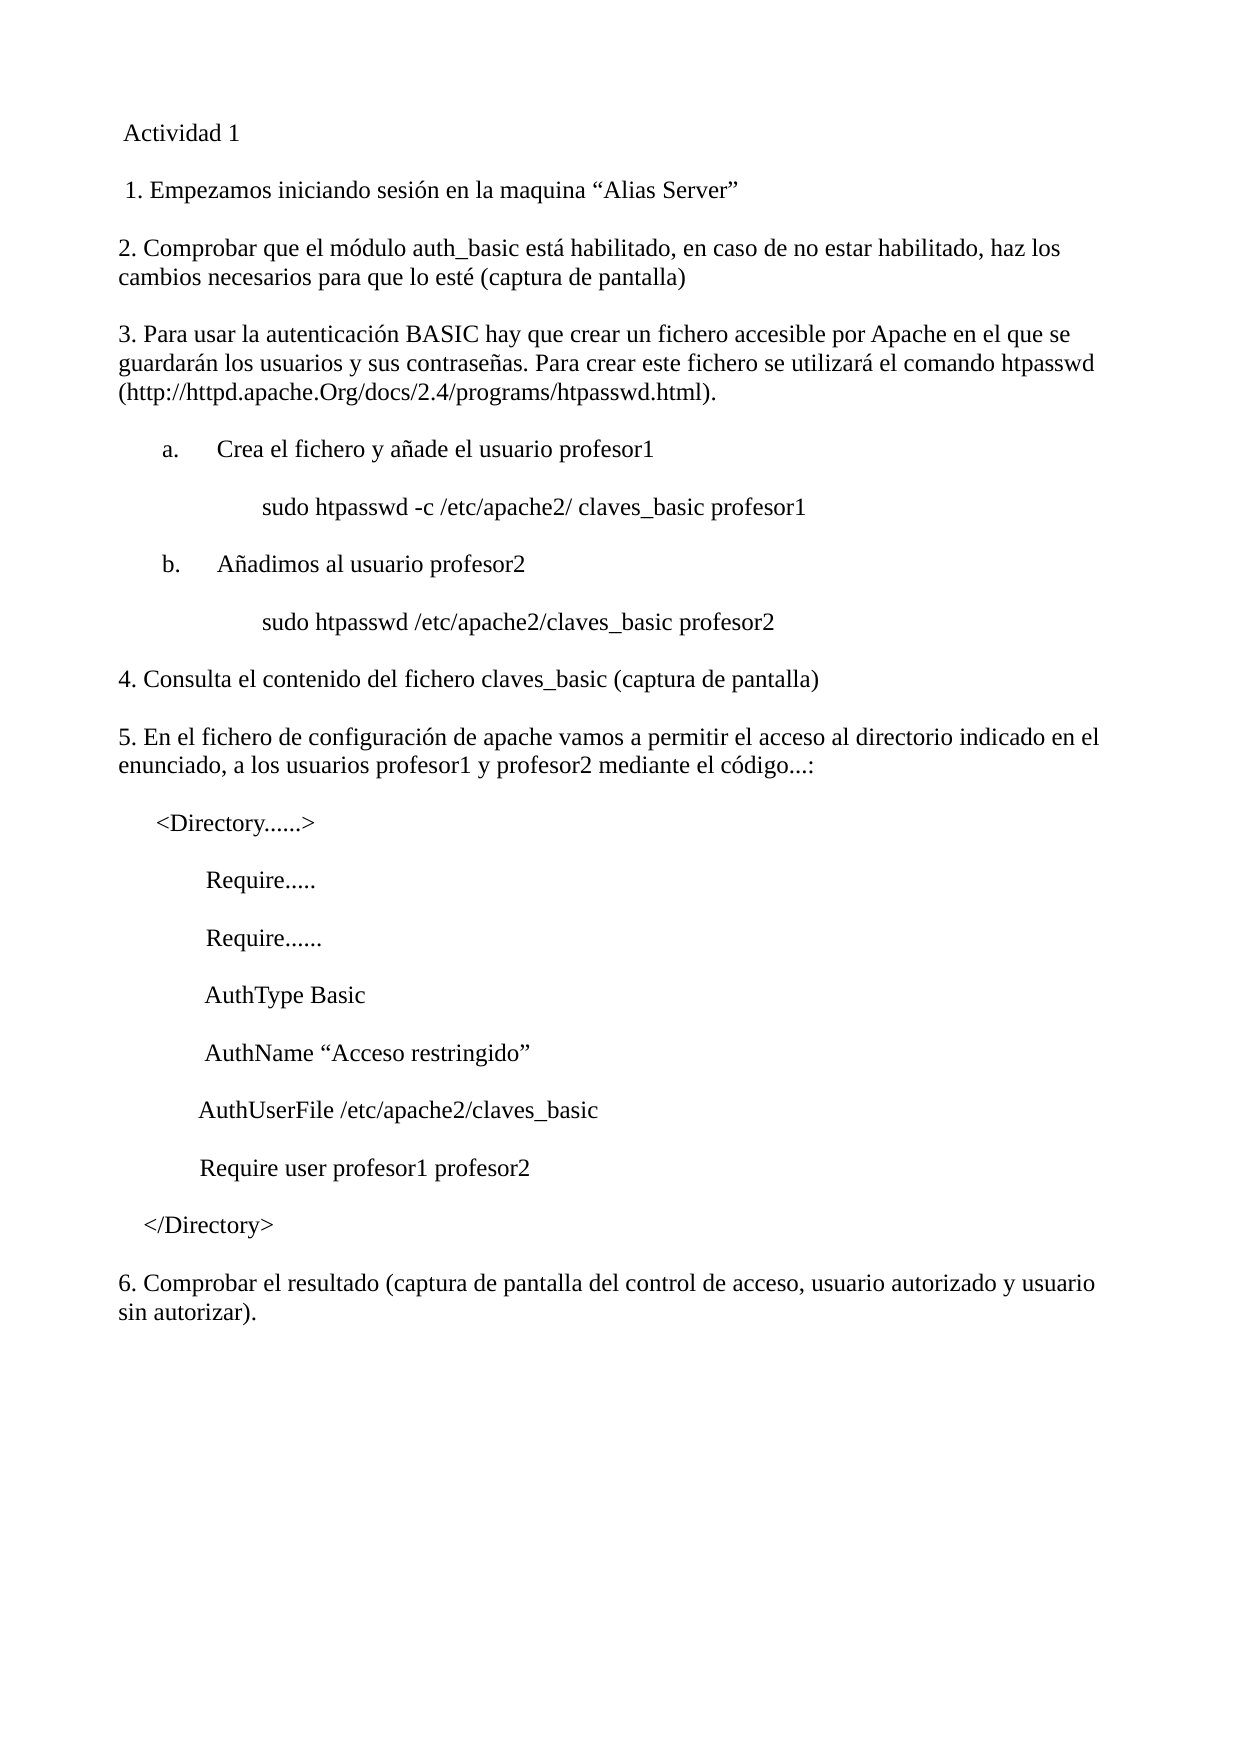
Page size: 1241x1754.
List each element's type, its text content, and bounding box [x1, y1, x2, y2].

text Actividad 1 [118, 118, 1122, 147]
text 6. Comprobar el resultado (captura de pantalla del control de acceso, usuario autorizado y usuario sin autorizar). [118, 1268, 1122, 1326]
text Require..... [118, 866, 1122, 894]
text Require...... [118, 923, 1122, 952]
text AuthType Basic [118, 981, 1122, 1009]
text <Directory......> [118, 808, 1122, 837]
text sudo htpasswd -c /etc/apache2/ claves_basic profesor1 [118, 492, 1122, 521]
text a. Crea el fichero y añade el usuario profesor1 [118, 434, 1122, 463]
text b. Añadimos al usuario profesor2 [118, 549, 1122, 578]
text AuthName “Acceso restringido” [118, 1038, 1122, 1067]
text sudo htpasswd /etc/apache2/claves_basic profesor2 [118, 607, 1122, 636]
text 2. Comprobar que el módulo auth_basic está habilitado, en caso de no estar habilitado, haz los cambios necesarios para que lo esté (captura de pantalla) [118, 233, 1122, 291]
text Require user profesor1 profesor2 [118, 1153, 1122, 1182]
text 4. Consulta el contenido del fichero claves_basic (captura de pantalla) [118, 664, 1122, 693]
text 3. Para usar la autenticación BASIC hay que crear un fichero accesible por Apache en el que se guardarán los usuarios y sus contraseñas. Para crear este fichero se utilizará el comando htpasswd (http://httpd.apache.Org/docs/2.4/programs/htpasswd.html). [118, 319, 1122, 406]
text </Directory> [118, 1211, 1122, 1239]
text 5. En el fichero de configuración de apache vamos a permitir el acceso al directorio indicado en el enunciado, a los usuarios profesor1 y profesor2 mediante el código...: [118, 722, 1122, 779]
text 1. Empezamos iniciando sesión en la maquina “Alias Server” [118, 176, 1122, 204]
text AuthUserFile /etc/apache2/claves_basic [118, 1096, 1122, 1124]
